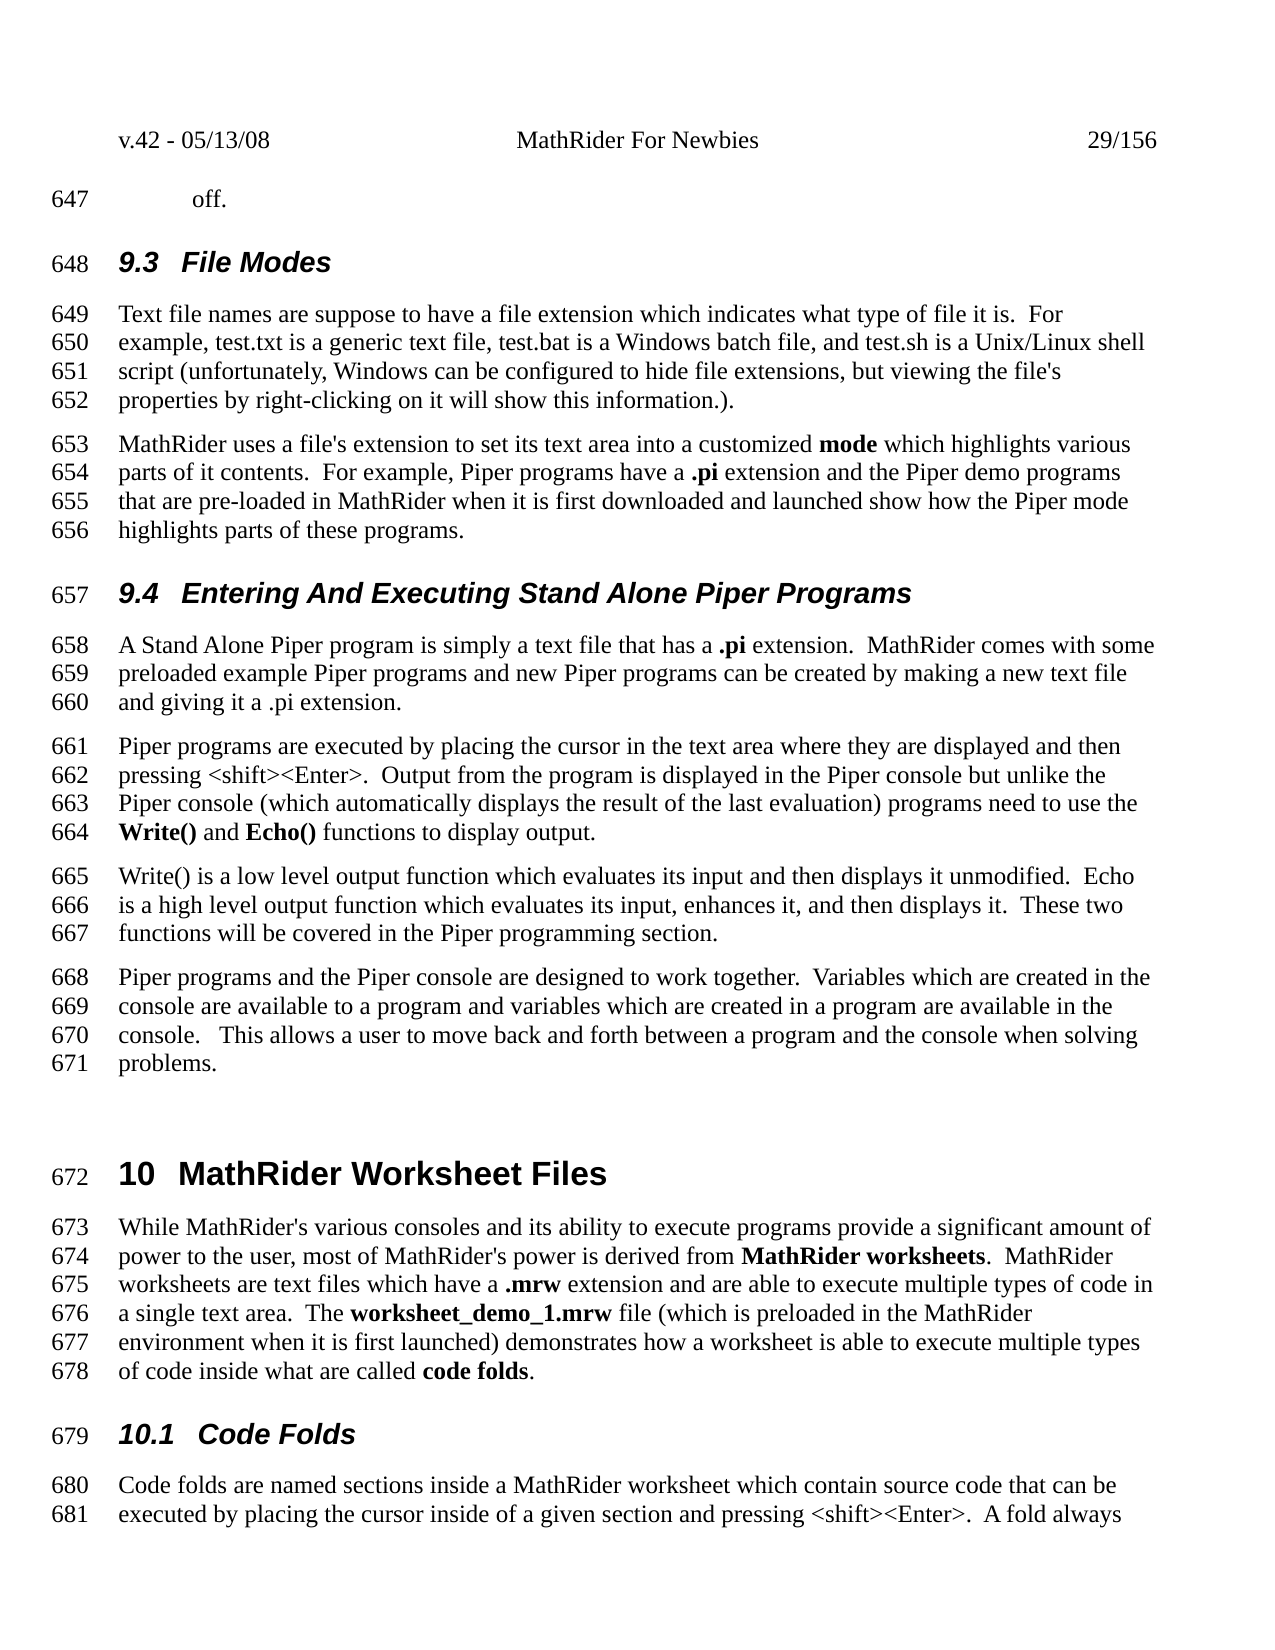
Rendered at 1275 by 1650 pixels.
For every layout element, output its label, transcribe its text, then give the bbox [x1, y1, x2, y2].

subtitle File Modes [118, 245, 1157, 279]
text Piper programs and the Piper console are designed to work together. Variables which are created in the console are available to a program and variables which are created in a program are available in the console. This allows a user to move back and forth between a program and the console when solving problems. [118, 962, 1157, 1077]
subtitle Code Folds [118, 1417, 1157, 1451]
text While MathRider's various consoles and its ability to execute programs provide a significant amount of power to the user, most of MathRider's power is derived from MathRider worksheets. MathRider worksheets are text files which have a .mrw extension and are able to execute multiple types of code in a single text area. The worksheet_demo_1.mrw file (which is preloaded in the MathRider environment when it is first launched) demonstrates how a worksheet is able to execute multiple types of code inside what are called code folds. [118, 1212, 1157, 1384]
text A Stand Alone Piper program is simply a text file that has a .pi extension. MathRider comes with some preloaded example Piper programs and new Piper programs can be created by making a new text file and giving it a .pi extension. [118, 630, 1157, 716]
subtitle Entering And Executing Stand Alone Piper Programs [118, 576, 1157, 610]
text Piper programs are executed by placing the cursor in the text area where they are displayed and then pressing <shift><Enter>. Output from the program is displayed in the Piper console but unlike the Piper console (which automatically displays the result of the last evaluation) programs need to use the Write() and Echo() functions to display output. [118, 731, 1157, 846]
text off. [163, 184, 1157, 213]
text Text file names are suppose to have a file extension which indicates what type of file it is. For example, test.txt is a generic text file, test.bat is a Windows batch file, and test.sh is a Unix/Linux shell script (unfortunately, Windows can be configured to hide file extensions, but viewing the file's properties by right-clicking on it will show this information.). [118, 299, 1157, 414]
text Write() is a low level output function which evaluates its input and then displays it unmodified. Echo is a high level output function which evaluates its input, enhances it, and then displays it. These two functions will be covered in the Piper programming section. [118, 861, 1157, 947]
text Code folds are named sections inside a MathRider worksheet which contain source code that can be executed by placing the cursor inside of a given section and pressing <shift><Enter>. A fold always [118, 1471, 1157, 1528]
text MathRider uses a file's extension to set its text area into a customized mode which highlights various parts of it contents. For example, Piper programs have a .pi extension and the Piper demo programs that are pre-loaded in MathRider when it is first downloaded and launched show how the Piper mode highlights parts of these programs. [118, 429, 1157, 544]
subtitle MathRider Worksheet Files [118, 1153, 1157, 1192]
